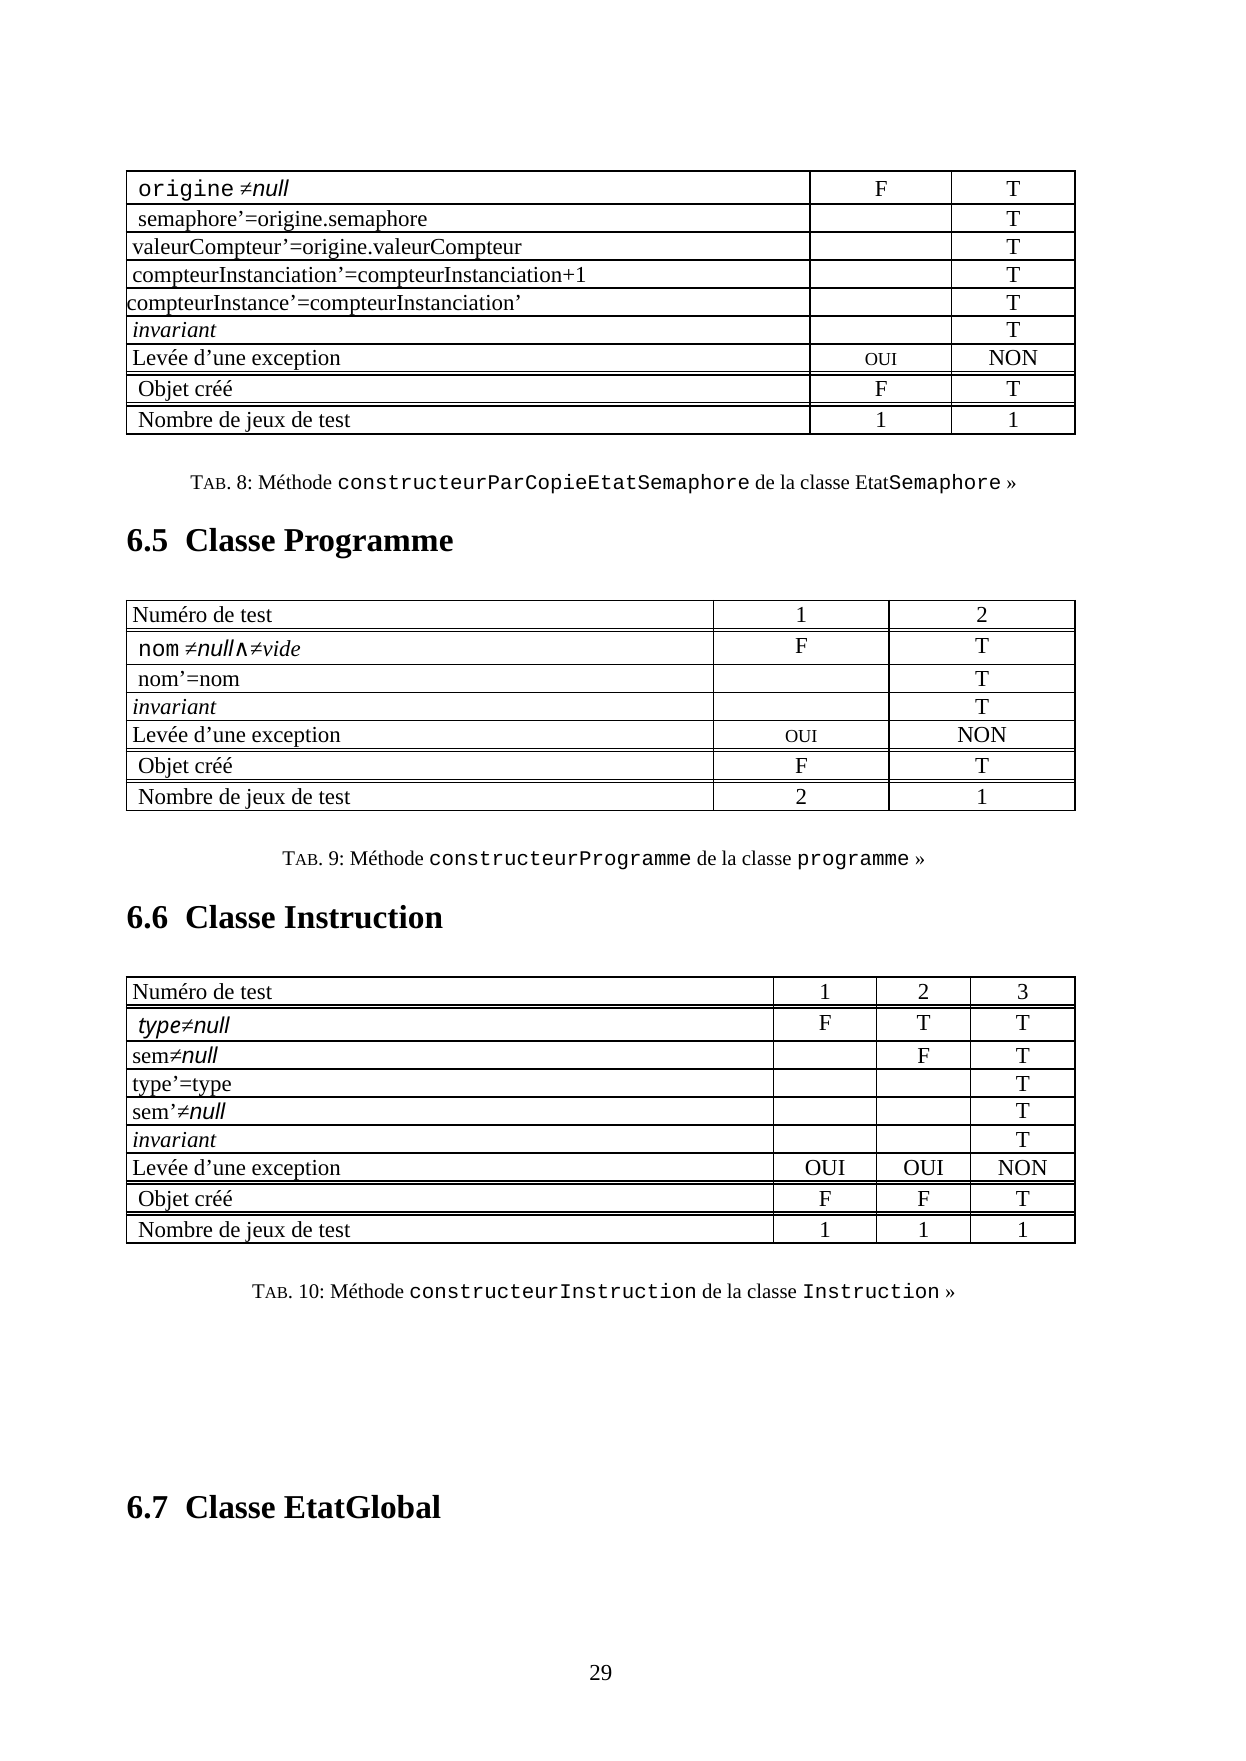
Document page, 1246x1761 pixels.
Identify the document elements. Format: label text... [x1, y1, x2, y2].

table_cell T [952, 261, 1074, 287]
table_cell Levée d’une exception [127, 721, 713, 747]
table_cell T [952, 376, 1074, 402]
table_cell T [971, 1126, 1074, 1152]
table_cell T [971, 1070, 1074, 1096]
table_cell oui [811, 345, 951, 371]
table_cell NON [952, 345, 1074, 371]
table_cell [811, 289, 951, 315]
table_cell compteurInstance’=compteurInstanciation’ [127, 289, 809, 315]
table_header 3 [971, 978, 1074, 1004]
table_cell T [971, 1185, 1074, 1211]
table_cell nom’=nom [127, 665, 713, 692]
table_cell T [952, 172, 1074, 203]
table_cell origine ≠null [127, 172, 809, 203]
table_cell NON [890, 721, 1074, 747]
table_cell [811, 205, 951, 231]
table_cell [774, 1042, 876, 1068]
table_cell F [877, 1185, 970, 1211]
table_cell NON [971, 1154, 1074, 1180]
table_header Numéro de test [127, 601, 713, 628]
table_cell Levée d’une exception [127, 1154, 773, 1180]
table_cell T [971, 1009, 1074, 1040]
table_header 1 [774, 978, 876, 1004]
table_cell T [890, 693, 1074, 719]
table_cell T [890, 632, 1074, 664]
table_cell invariant [127, 1126, 773, 1152]
subtitle 6.5 Classe Programme [126, 520, 1075, 559]
table_cell [877, 1070, 970, 1096]
table_cell type≠null [127, 1009, 773, 1040]
table_cell T [890, 752, 1074, 778]
table_cell F [714, 752, 888, 778]
table_cell Levée d’une exception [127, 345, 809, 371]
table_cell [714, 665, 888, 692]
table_header 2 [877, 978, 970, 1004]
table_cell Nombre de jeux de test [127, 1216, 773, 1242]
table_cell F [811, 172, 951, 203]
table_cell 1 [774, 1216, 876, 1242]
table_header 2 [890, 601, 1074, 628]
table_cell [811, 317, 951, 343]
table_cell valeurCompteur’=origine.valeurCompteur [127, 233, 809, 259]
table_cell 1 [890, 783, 1074, 809]
table_cell semaphore’=origine.semaphore [127, 205, 809, 231]
table_cell [811, 233, 951, 259]
table_cell [774, 1126, 876, 1152]
table_cell Nombre de jeux de test [127, 407, 809, 433]
table_cell F [714, 632, 888, 664]
table_cell F [811, 376, 951, 402]
table_cell sem≠null [127, 1042, 773, 1068]
table_cell OUI [877, 1154, 970, 1180]
table_cell 1 [971, 1216, 1074, 1242]
table_cell F [774, 1009, 876, 1040]
table_cell type’=type [127, 1070, 773, 1096]
table_cell T [952, 317, 1074, 343]
table_cell 2 [714, 783, 888, 809]
table_header Numéro de test [127, 978, 773, 1004]
table_cell nom ≠null∧≠vide [127, 632, 713, 664]
table_cell [774, 1098, 876, 1124]
table_cell T [877, 1009, 970, 1040]
table_cell Nombre de jeux de test [127, 783, 713, 809]
table_cell T [890, 665, 1074, 692]
table_cell T [971, 1042, 1074, 1068]
table_cell T [952, 205, 1074, 231]
table_cell Objet créé [127, 1185, 773, 1211]
table_cell compteurInstanciation’=compteurInstanciation+1 [127, 261, 809, 287]
table_cell [774, 1070, 876, 1096]
table_cell [877, 1126, 970, 1152]
table_cell invariant [127, 693, 713, 719]
subtitle 6.6 Classe Instruction [126, 897, 1075, 935]
table_cell T [952, 233, 1074, 259]
table_cell 1 [811, 407, 951, 433]
table_cell T [952, 289, 1074, 315]
table_cell OUI [774, 1154, 876, 1180]
subtitle 6.7 Classe EtatGlobal [126, 1488, 1075, 1526]
text Tab. 8: Méthode constructeurParCopieEtatSemaphore de la classe EtatSemaphore » [126, 468, 1075, 495]
table_cell invariant [127, 317, 809, 343]
table_cell oui [714, 721, 888, 747]
table_cell [811, 261, 951, 287]
table_cell [714, 693, 888, 719]
table_cell F [877, 1042, 970, 1068]
table_header 1 [714, 601, 888, 628]
table_cell [877, 1098, 970, 1124]
table_cell 1 [952, 407, 1074, 433]
table_cell sem’≠null [127, 1098, 773, 1124]
table_cell F [774, 1185, 876, 1211]
table_cell T [971, 1098, 1074, 1124]
table_cell 1 [877, 1216, 970, 1242]
table_cell Objet créé [127, 752, 713, 778]
text Tab. 9: Méthode constructeurProgramme de la classe programme » [126, 844, 1075, 872]
table_cell Objet créé [127, 376, 809, 402]
text Tab. 10: Méthode constructeurInstruction de la classe Instruction » [126, 1277, 1075, 1304]
